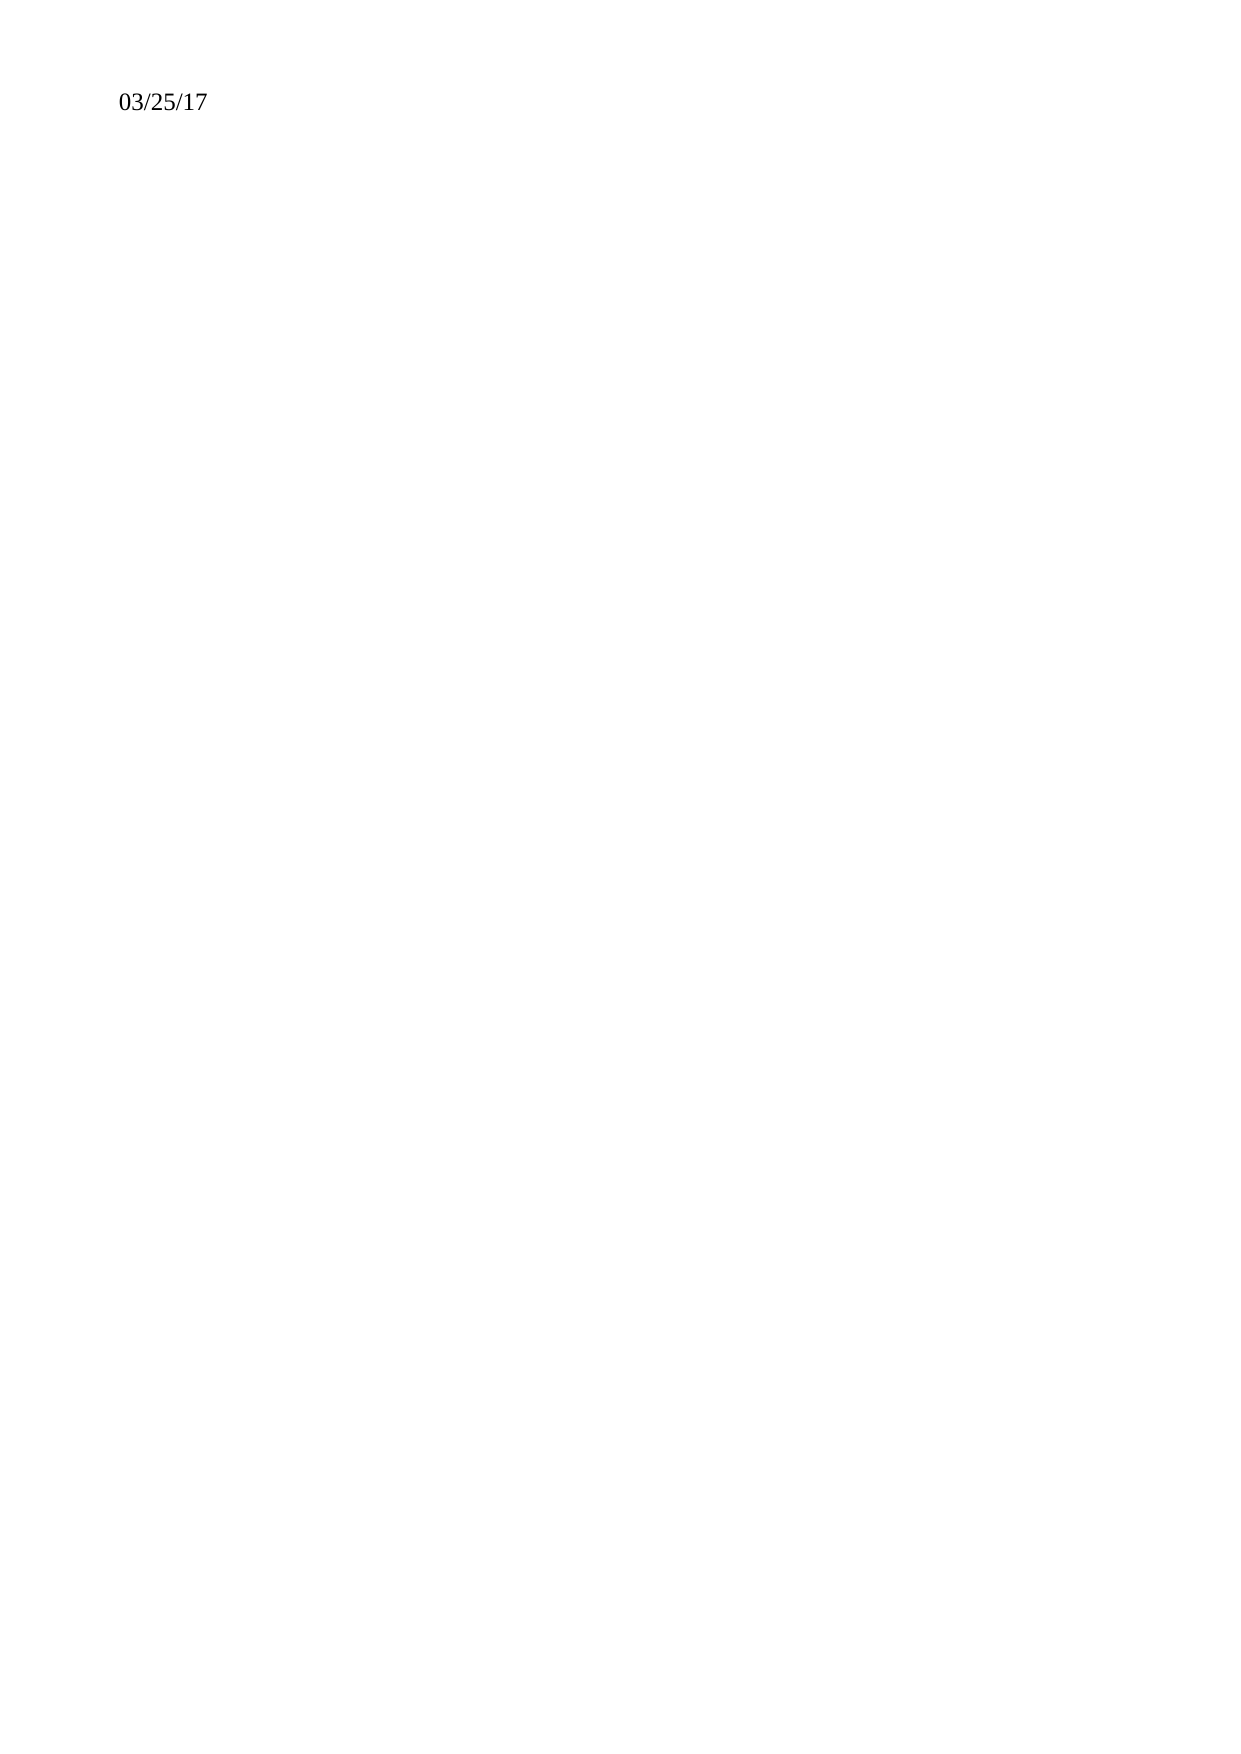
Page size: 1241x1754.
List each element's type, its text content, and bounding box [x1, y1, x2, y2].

text 25/03/17 [119, 87, 1121, 116]
